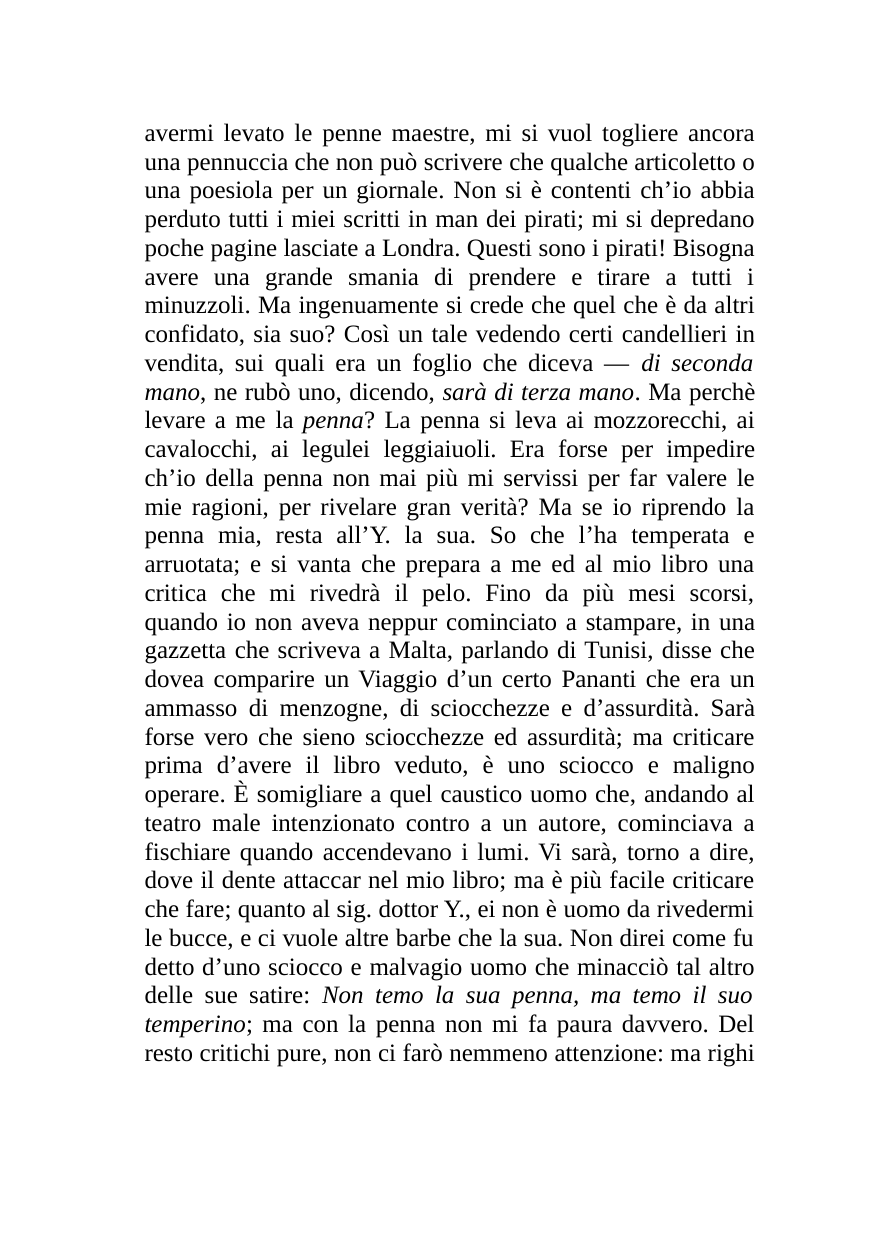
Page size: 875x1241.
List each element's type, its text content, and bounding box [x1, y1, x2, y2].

text avermi levato le penne maestre, mi si vuol togliere ancora una pennuccia che non può scrivere che qualche articoletto o una poesiola per un giornale. Non si è contenti ch’io abbia perduto tutti i miei scritti in man dei pirati; mi si depredano poche pagine lasciate a Londra. Questi sono i pirati! Bisogna avere una grande smania di prendere e tirare a tutti i minuzzoli. Ma ingenuamente si crede che quel che è da altri confidato, sia suo? Così un tale vedendo certi candellieri in vendita, sui quali era un foglio che diceva — di seconda mano, ne rubò uno, dicendo, sarà di terza mano. Ma perchè levare a me la penna? La penna si leva ai mozzorecchi, ai cavalocchi, ai legulei leggiaiuoli. Era forse per impedire ch’io della penna non mai più mi servissi per far valere le mie ragioni, per rivelare gran verità? Ma se io riprendo la penna mia, resta all’Y. la sua. So che l’ha temperata e arruotata; e si vanta che prepara a me ed al mio libro una critica che mi rivedrà il pelo. Fino da più mesi scorsi, quando io non aveva neppur cominciato a stampare, in una gazzetta che scriveva a Malta, parlando di Tunisi, disse che dovea comparire un Viaggio d’un certo Pananti che era un ammasso di menzogne, di sciocchezze e d’assurdità. Sarà forse vero che sieno sciocchezze ed assurdità; ma criticare prima d’avere il libro veduto, è uno sciocco e maligno operare. È somigliare a quel caustico uomo che, andando al teatro male intenzionato contro a un autore, cominciava a fischiare quando accendevano i lumi. Vi sarà, torno a dire, dove il dente attaccar nel mio libro; ma è più facile criticare che fare; quanto al sig. dottor Y., ei non è uomo da rivedermi le bucce, e ci vuole altre barbe che la sua. Non direi come fu detto d’uno sciocco e malvagio uomo che minacciò tal altro delle sue satire: Non temo la sua penna, ma temo il suo temperino; ma con la penna non mi fa paura davvero. Del resto critichi pure, non ci farò nemmeno attenzione: ma righi [144, 118, 755, 1067]
